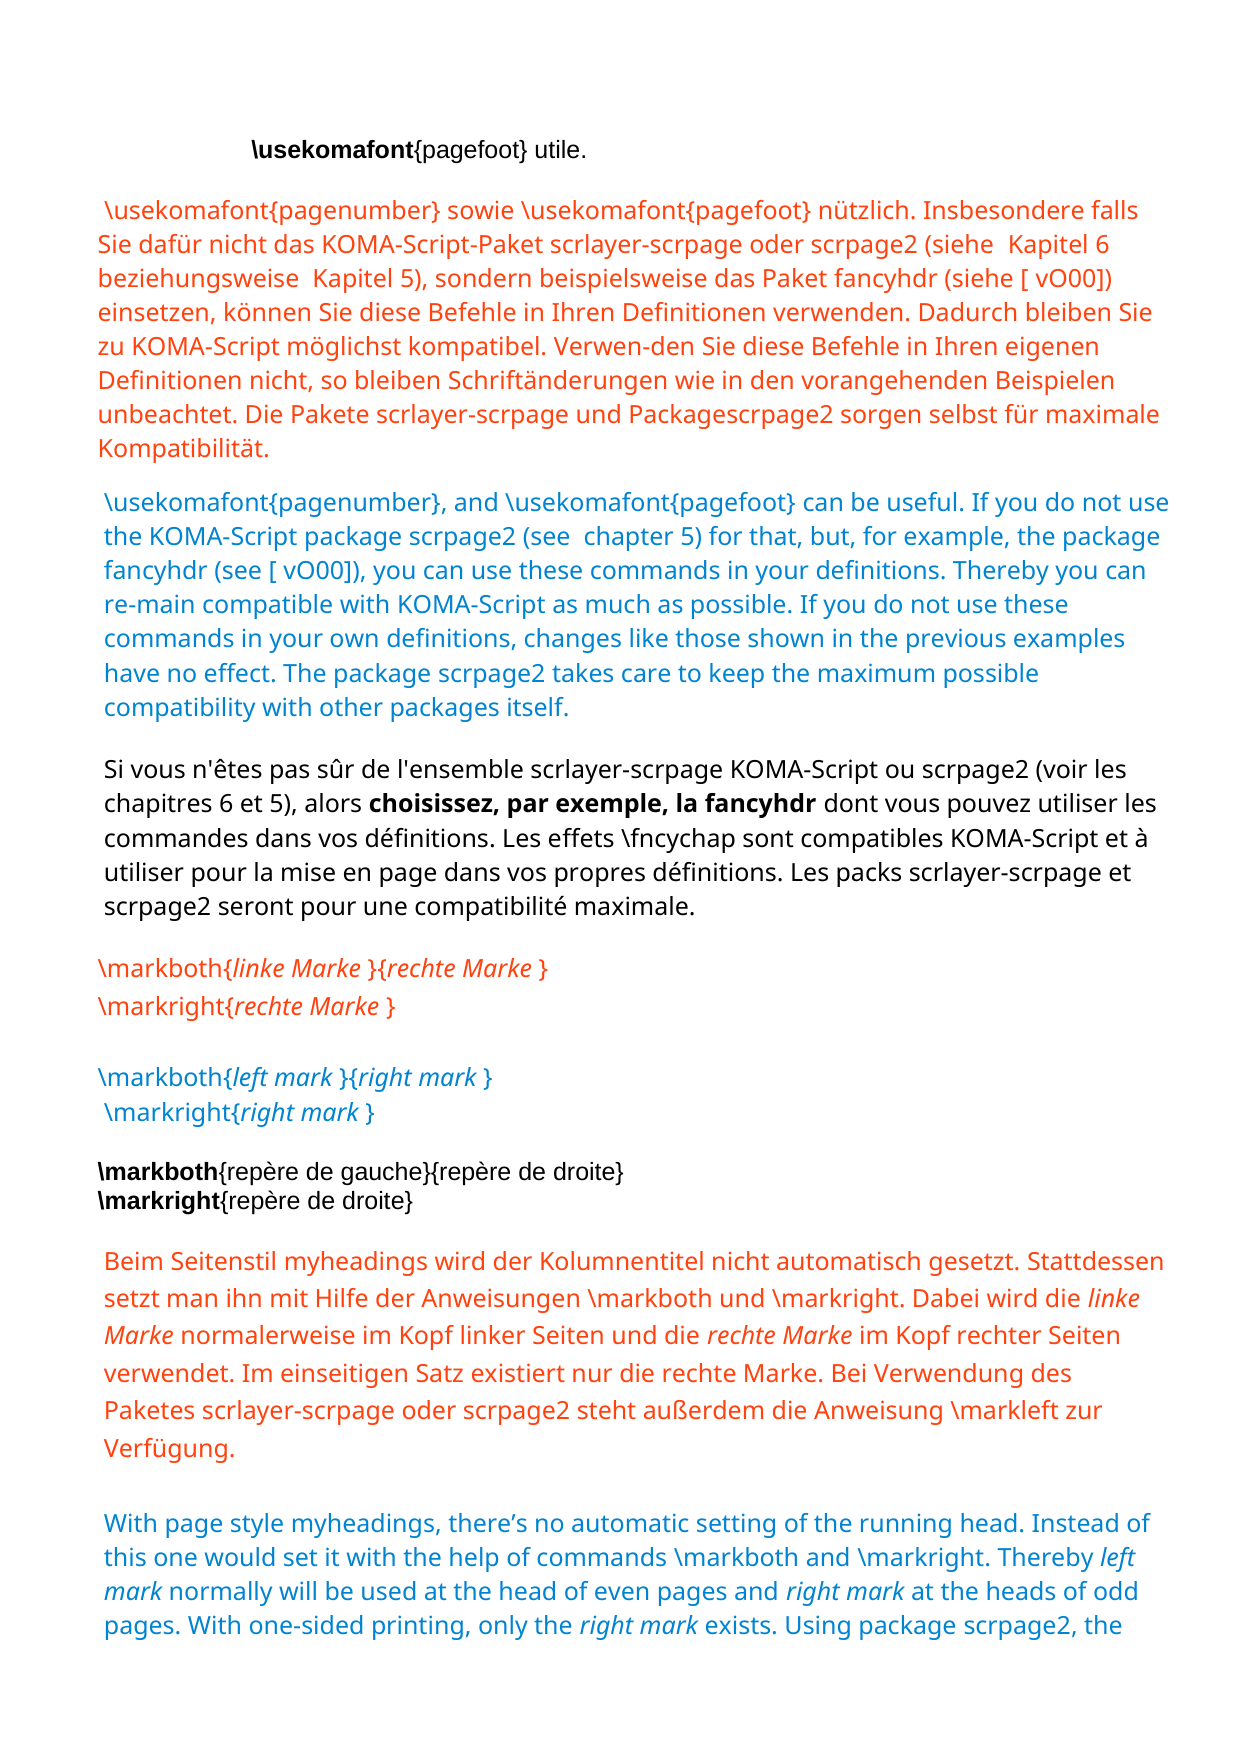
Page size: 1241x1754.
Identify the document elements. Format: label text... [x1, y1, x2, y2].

text Beim Seitenstil myheadings wird der Kolumnentitel nicht automatisch gesetzt. Stattdessen setzt man ihn mit Hilfe der Anweisungen \markboth und \markright. Dabei wird die linke Marke normalerweise im Kopf linker Seiten und die rechte Marke im Kopf rechter Seiten verwendet. Im einseitigen Satz existiert nur die rechte Marke. Bei Verwendung des Paketes scrlayer-scrpage oder scrpage2 steht außerdem die Anweisung \markleft zur Verfügung. [104, 1243, 1170, 1464]
text \usekomafont{pagenumber} sowie \usekomafont{pagefoot} nützlich. Insbesondere falls Sie dafür nicht das KOMA-Script-Paket scrlayer-scrpage oder scrpage2 (siehe Kapitel 6 beziehungsweise Kapitel 5), sondern beispielsweise das Paket fancyhdr (siehe [ vO00]) einsetzen, können Sie diese Befehle in Ihren Definitionen verwenden. Dadurch bleiben Sie zu KOMA-Script möglichst kompatibel. Verwen-den Sie diese Befehle in Ihren eigenen Definitionen nicht, so bleiben Schriftänderungen wie in den vorangehenden Beispielen unbeachtet. Die Pakete scrlayer-scrpage und Packagescrpage2 sorgen selbst für maximale Kompatibilität. [97, 192, 1172, 465]
text \usekomafont{pagenumber}, and \usekomafont{pagefoot} can be useful. If you do not use the KOMA-Script package scrpage2 (see chapter 5) for that, but, for example, the package fancyhdr (see [ vO00]), you can use these commands in your definitions. Thereby you can re-main compatible with KOMA-Script as much as possible. If you do not use these commands in your own definitions, changes like those shown in the previous examples have no eﬀect. The package scrpage2 takes care to keep the maximum possible compatibility with other packages itself. [104, 485, 1172, 723]
text Si vous n'êtes pas sûr de l'ensemble scrlayer-scrpage KOMA-Script ou scrpage2 (voir les chapitres 6 et 5), alors choisissez, par exemple, la fancyhdr dont vous pouvez utiliser les commandes dans vos définitions. Les effets \fncychap sont compatibles KOMA-Script et à utiliser pour la mise en page dans vos propres définitions. Les packs scrlayer-scrpage et scrpage2 seront pour une compatibilité maximale. [104, 752, 1172, 922]
text \markboth{left mark }{right mark } [97, 1060, 1172, 1094]
text \markright{right mark } [104, 1094, 1170, 1128]
text \markright{repère de droite} [97, 1186, 1172, 1214]
text \markright{rechte Marke } [97, 989, 1172, 1023]
text With page style myheadings, there’s no automatic setting of the running head. Instead of this one would set it with the help of commands \markboth and \markright. Thereby left mark normally will be used at the head of even pages and right mark at the heads of odd pages. With one-sided printing, only the right mark exists. Using package scrpage2, the [104, 1506, 1172, 1642]
text \markboth{linke Marke }{rechte Marke } [97, 951, 1172, 985]
text \usekomafont{pagefoot} utile. [251, 135, 1172, 164]
text \markboth{repère de gauche}{repère de droite} [97, 1157, 1172, 1186]
